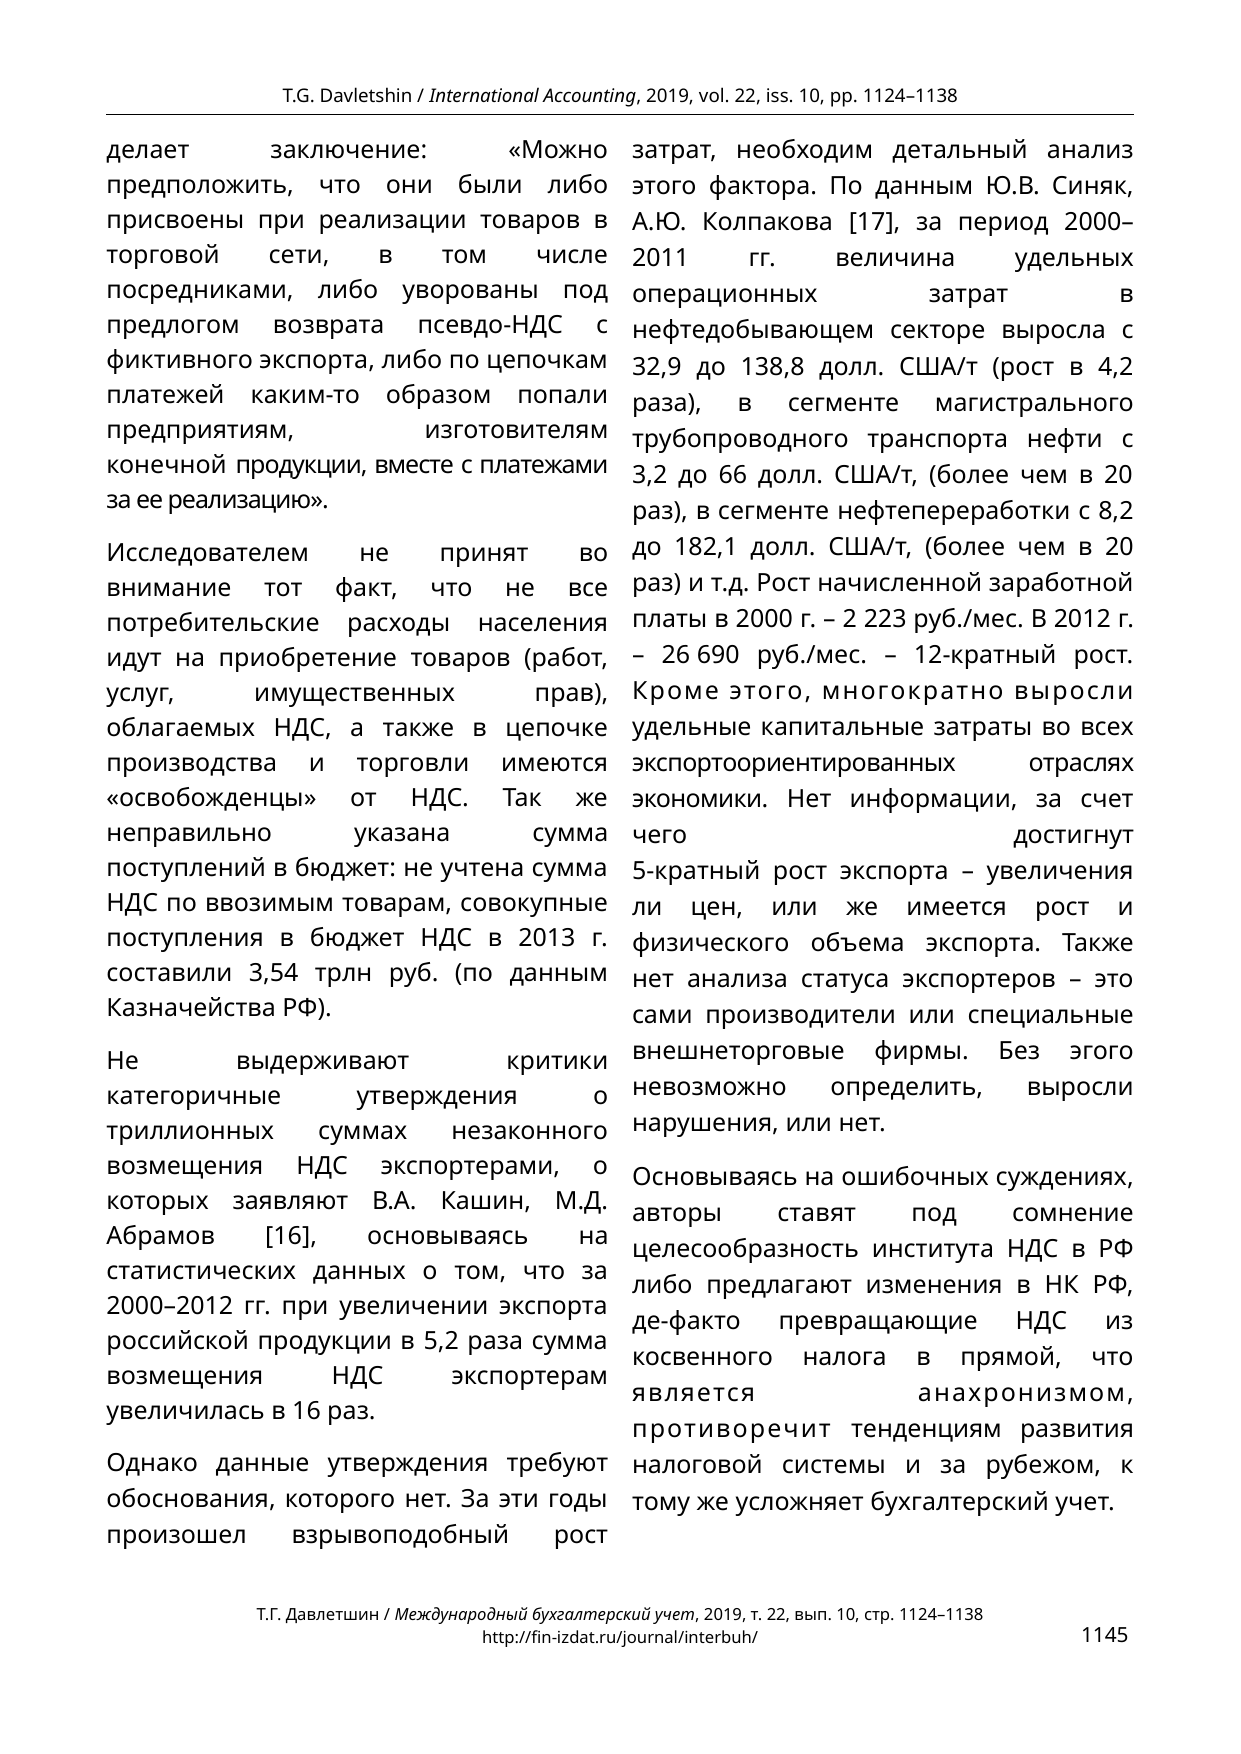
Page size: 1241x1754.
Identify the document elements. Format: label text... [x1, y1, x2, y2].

text делает заключение: «Можно предположить, что они были либо присвоены при реализации товаров в торговой сети, в том числе посредниками, либо уворованы под предлогом возврата псевдо-НДС с фиктивного экспорта, либо по цепочкам платежей каким-то образом попали предприятиям, изготовителям конечной продукции, вместе с платежами за ее реализацию». [106, 132, 608, 516]
text Основываясь на ошибочных суждениях, авторы ставят под сомнение целесообразность института НДС в РФ либо предлагают изменения в НК РФ, де-факто превращающие НДС из косвенного налога в прямой, что является анахронизмом, противоречит тенденциям развития налоговой системы и за рубежом, к тому же усложняет бухгалтерский учет. [632, 1159, 1134, 1517]
text Исследователем не принят во внимание тот факт, что не все потребительские расходы населения идут на приобретение товаров (работ, услуг, имущественных прав), облагаемых НДС, а также в цепочке производства и торговли имеются «освобожденцы» от НДС. Так же неправильно указана сумма поступлений в бюджет: не учтена сумма НДС по ввозимым товарам, совокупные поступления в бюджет НДС в 2013 г. составили 3,54 трлн руб. (по данным Казначейства РФ). [106, 534, 608, 1024]
text Не выдерживают критики категоричные утверждения о триллионных суммах незаконного возмещения НДС экспортерами, о которых заявляют В.А. Кашин, М.Д. Абрамов [16], основываясь на статистических данных о том, что за 2000–2012 гг. при увеличении экспорта российской продукции в 5,2 раза сумма возмещения НДС экспортерам увеличилась в 16 раз. [106, 1042, 608, 1426]
text затрат, необходим детальный анализ этого фактора. По данным Ю.В. Синяк, А.Ю. Колпакова [17], за период 2000–2011 гг. величина удельных операционных затрат в нефтедобывающем секторе выросла с 32,9 до 138,8 долл. США/т (рост в 4,2 раза), в сегменте магистрального трубопроводного транспорта нефти с 3,2 до 66 долл. США/т, (более чем в 20 раз), в сегменте нефтепереработки с 8,2 до 182,1 долл. США/т, (более чем в 20 раз) и т.д. Рост начисленной заработной платы в 2000 г. – 2 223 руб./мес. В 2012 г. – 26 690 руб./мес. – 12-кратный рост. Кроме этого, многократно выросли удельные капитальные затраты во всех экспортоориентированных отраслях экономики. Нет информации, за счет чего достигнут 5-кратный рост экспорта – увеличения ли цен, или же имеется рост и физического объема экспорта. Также нет анализа статуса экспортеров – это сами производители или специальные внешнеторговые фирмы. Без эгого невозможно определить, выросли нарушения, или нет. [632, 132, 1134, 1139]
text Однако данные утверждения требуют обоснования, которого нет. За эти годы произошел взрывоподобный рост [106, 1445, 608, 1551]
